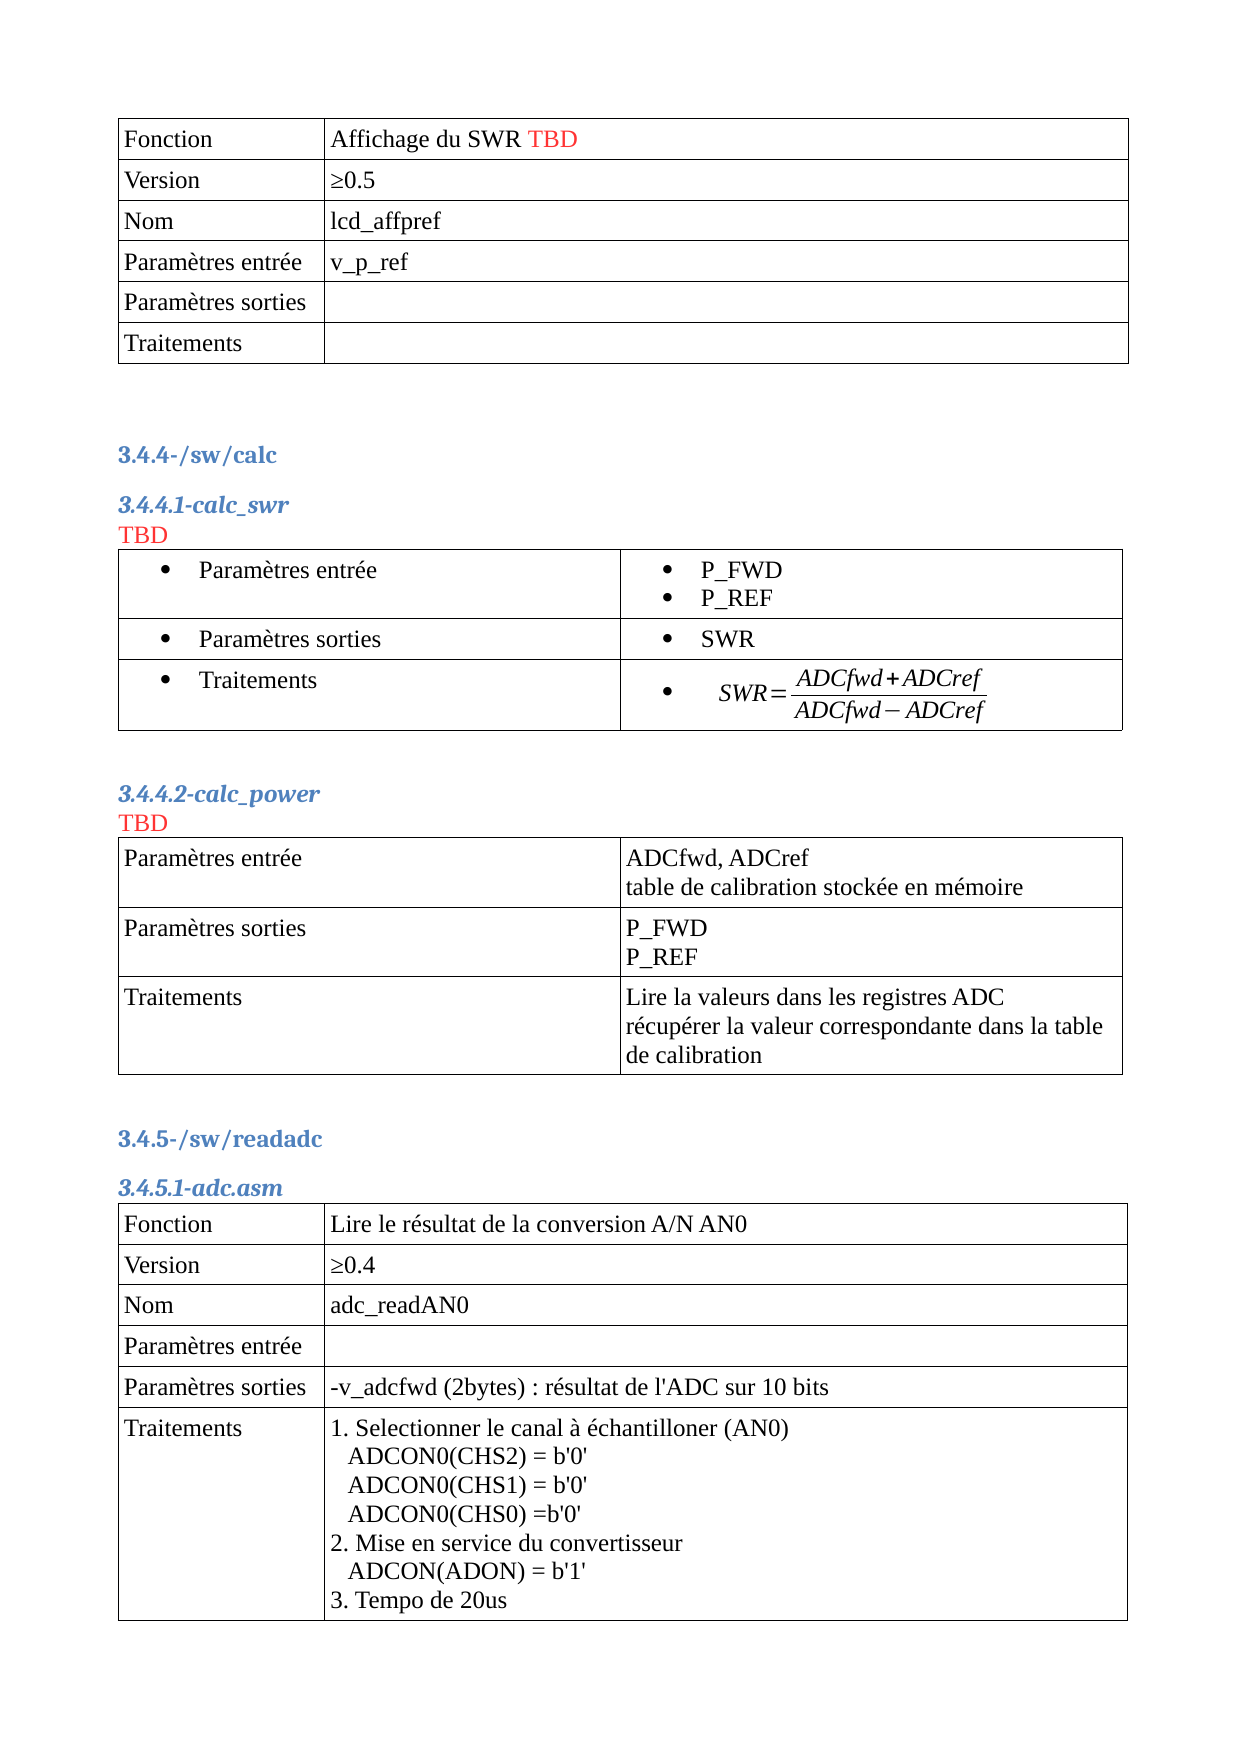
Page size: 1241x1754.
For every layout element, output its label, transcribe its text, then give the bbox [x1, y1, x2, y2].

table_cell Lire la valeurs dans les registres ADC récupérer la valeur correspondante dans la table de calibration [621, 977, 1122, 1074]
table_cell Traitements [119, 323, 324, 362]
table_header Fonction [119, 119, 324, 159]
table_cell SWR [621, 619, 1122, 659]
table_cell -v_adcfwd (2bytes) : résultat de l'ADC sur 10 bits [325, 1367, 1127, 1406]
table_cell adc_readAN0 [325, 1285, 1127, 1325]
table_cell [621, 660, 1122, 729]
table_cell Traitements [119, 660, 620, 729]
subtitle 3.4.4.1-calc_swr [118, 491, 1122, 520]
table_cell Paramètres sorties [119, 619, 620, 659]
text TBD [118, 520, 1122, 548]
table_header ADCfwd, ADCref table de calibration stockée en mémoire [621, 838, 1122, 907]
table_cell Nom [119, 201, 324, 240]
table_cell ≥0.4 [325, 1245, 1127, 1284]
table_cell [325, 323, 1128, 362]
table_cell Paramètres sorties [119, 1367, 324, 1406]
table_cell Paramètres entrée [119, 241, 324, 281]
table_header Lire le résultat de la conversion A/N AN0 [325, 1204, 1127, 1243]
table_cell Traitements [119, 1408, 324, 1620]
subtitle 3.4.5-/sw/readadc [118, 1124, 1122, 1153]
table_cell [325, 282, 1128, 322]
table_cell 1. Selectionner le canal à échantilloner (AN0) ADCON0(CHS2) = b'0' ADCON0(CHS1) = b'0' ADCON0(CHS0) =b'0' 2. Mise en service du convertisseur ADCON(ADON) = b'1' 3. Tempo de 20us [325, 1408, 1127, 1620]
subtitle 3.4.4-/sw/calc [118, 441, 1122, 470]
table_cell Paramètres sorties [119, 908, 620, 976]
text TBD [118, 808, 1122, 837]
table_cell v_p_ref [325, 241, 1128, 281]
table_cell [325, 1326, 1127, 1366]
table_header Paramètres entrée [119, 550, 620, 618]
table_cell Version [119, 160, 324, 199]
subtitle 3.4.5.1-adc.asm [118, 1174, 1122, 1203]
table_cell P_FWD P_REF [621, 908, 1122, 976]
table_cell Nom [119, 1285, 324, 1325]
table_cell Version [119, 1245, 324, 1284]
table_cell ≥0.5 [325, 160, 1128, 199]
subtitle 3.4.4.2-calc_power [118, 780, 1122, 808]
table_cell Paramètres sorties [119, 282, 324, 322]
table_cell Traitements [119, 977, 620, 1074]
table_header Paramètres entrée [119, 838, 620, 907]
table_header Fonction [119, 1204, 324, 1243]
table_header Affichage du SWR TBD [325, 119, 1128, 159]
table_header P_FWD P_REF [621, 550, 1122, 618]
table_cell lcd_affpref [325, 201, 1128, 240]
table_cell Paramètres entrée [119, 1326, 324, 1366]
